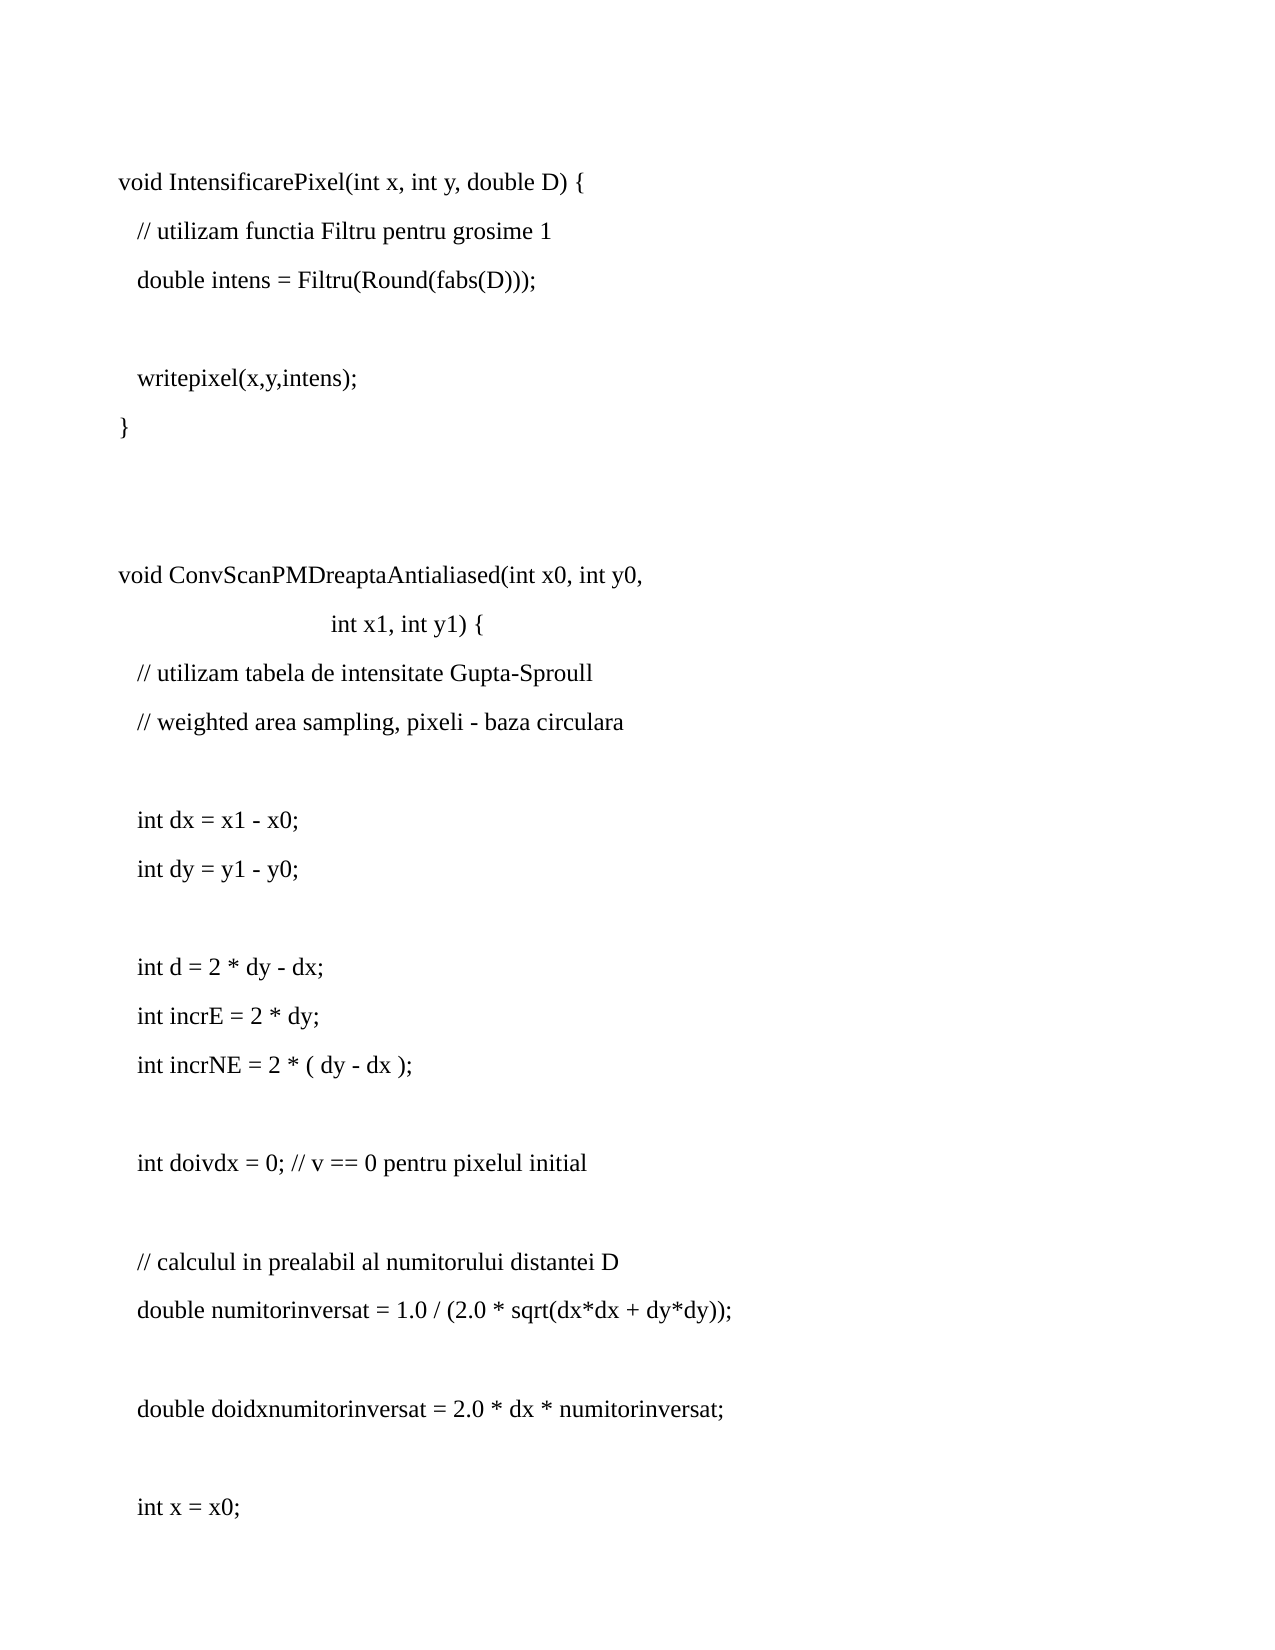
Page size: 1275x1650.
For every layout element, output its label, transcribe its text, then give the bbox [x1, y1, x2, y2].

text void ConvScanPMDreaptaAntialiased(int x0, int y0, [118, 560, 1157, 588]
text int dy = y1 - y0; [118, 854, 1157, 883]
text int d = 2 * dy - dx; [118, 952, 1157, 981]
text // utilizam tabela de intensitate Gupta-Sproull [118, 658, 1157, 687]
text writepixel(x,y,intens); [118, 363, 1157, 392]
text double doidxnumitorinversat = 2.0 * dx * numitorinversat; [118, 1394, 1157, 1422]
text // utilizam functia Filtru pentru grosime 1 [118, 216, 1157, 245]
text int incrE = 2 * dy; [118, 1001, 1157, 1030]
text int doivdx = 0; // v == 0 pentru pixelul initial [118, 1148, 1157, 1177]
text int dx = x1 - x0; [118, 805, 1157, 834]
text void IntensificarePixel(int x, int y, double D) { [118, 167, 1157, 196]
text int x1, int y1) { [118, 609, 1157, 637]
text int incrNE = 2 * ( dy - dx ); [118, 1050, 1157, 1079]
text double numitorinversat = 1.0 / (2.0 * sqrt(dx*dx + dy*dy)); [118, 1296, 1157, 1324]
text } [118, 412, 1157, 441]
text double intens = Filtru(Round(fabs(D))); [118, 265, 1157, 294]
text // calculul in prealabil al numitorului distantei D [118, 1247, 1157, 1275]
text int x = x0; [118, 1492, 1157, 1521]
text // weighted area sampling, pixeli - baza circulara [118, 707, 1157, 736]
